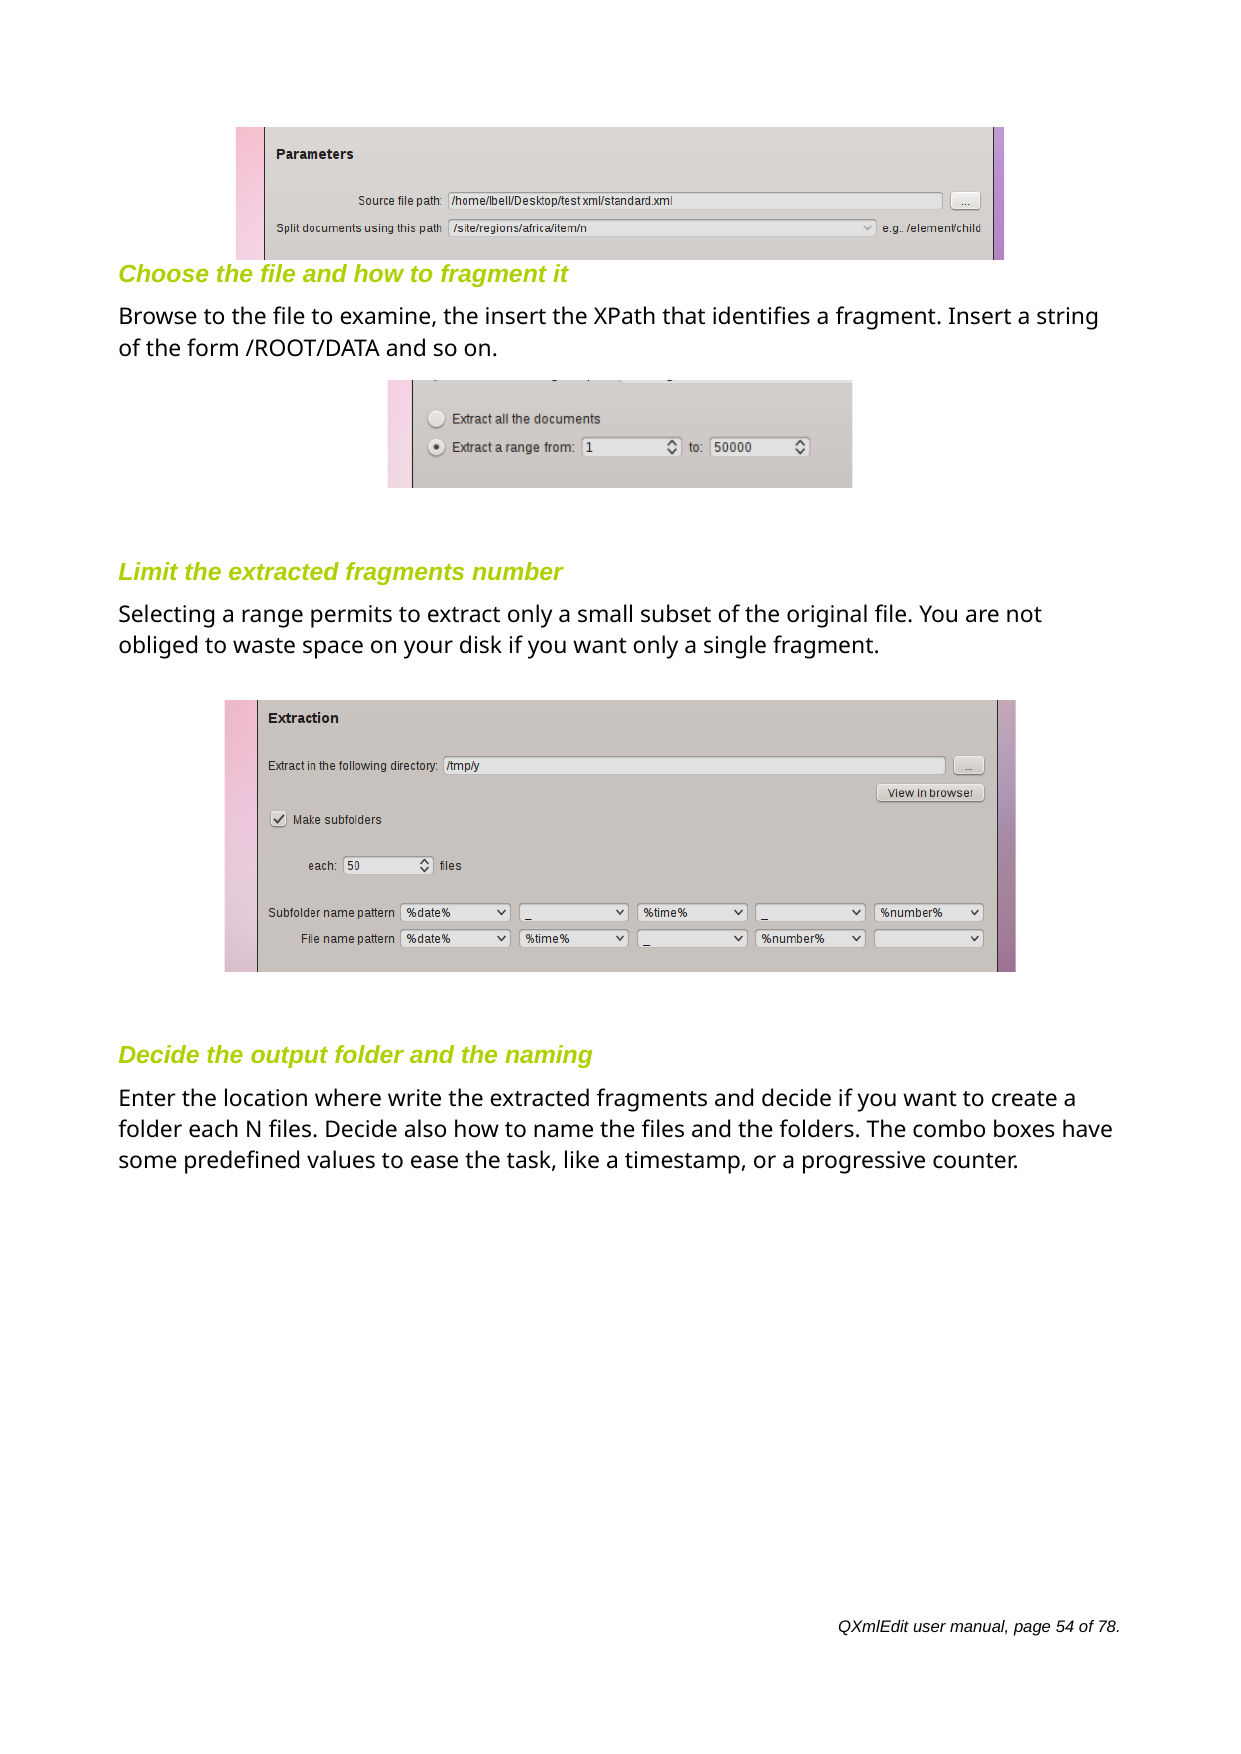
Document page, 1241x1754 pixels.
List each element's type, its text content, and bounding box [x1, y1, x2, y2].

picture [387, 380, 853, 488]
picture [224, 700, 1016, 972]
subtitle Choose the file and how to fragment it [118, 118, 1122, 288]
subtitle Limit the extracted fragments number [118, 557, 1122, 585]
text Browse to the file to examine, the insert the XPath that identifies a fragment. Insert a string of the form /ROOT/DATA and so on. [118, 300, 1122, 363]
text Enter the location where write the extracted fragments and decide if you want to create a folder each N files. Decide also how to name the files and the folders. The combo boxes have some predefined values to ease the task, like a timestamp, or a progressive counter. [118, 1082, 1122, 1175]
picture [235, 127, 1005, 260]
subtitle Decide the output folder and the naming [118, 1041, 1122, 1069]
text Selecting a range permits to extract only a small subset of the original file. You are not obliged to waste space on your disk if you want only a single fragment. [118, 598, 1122, 660]
